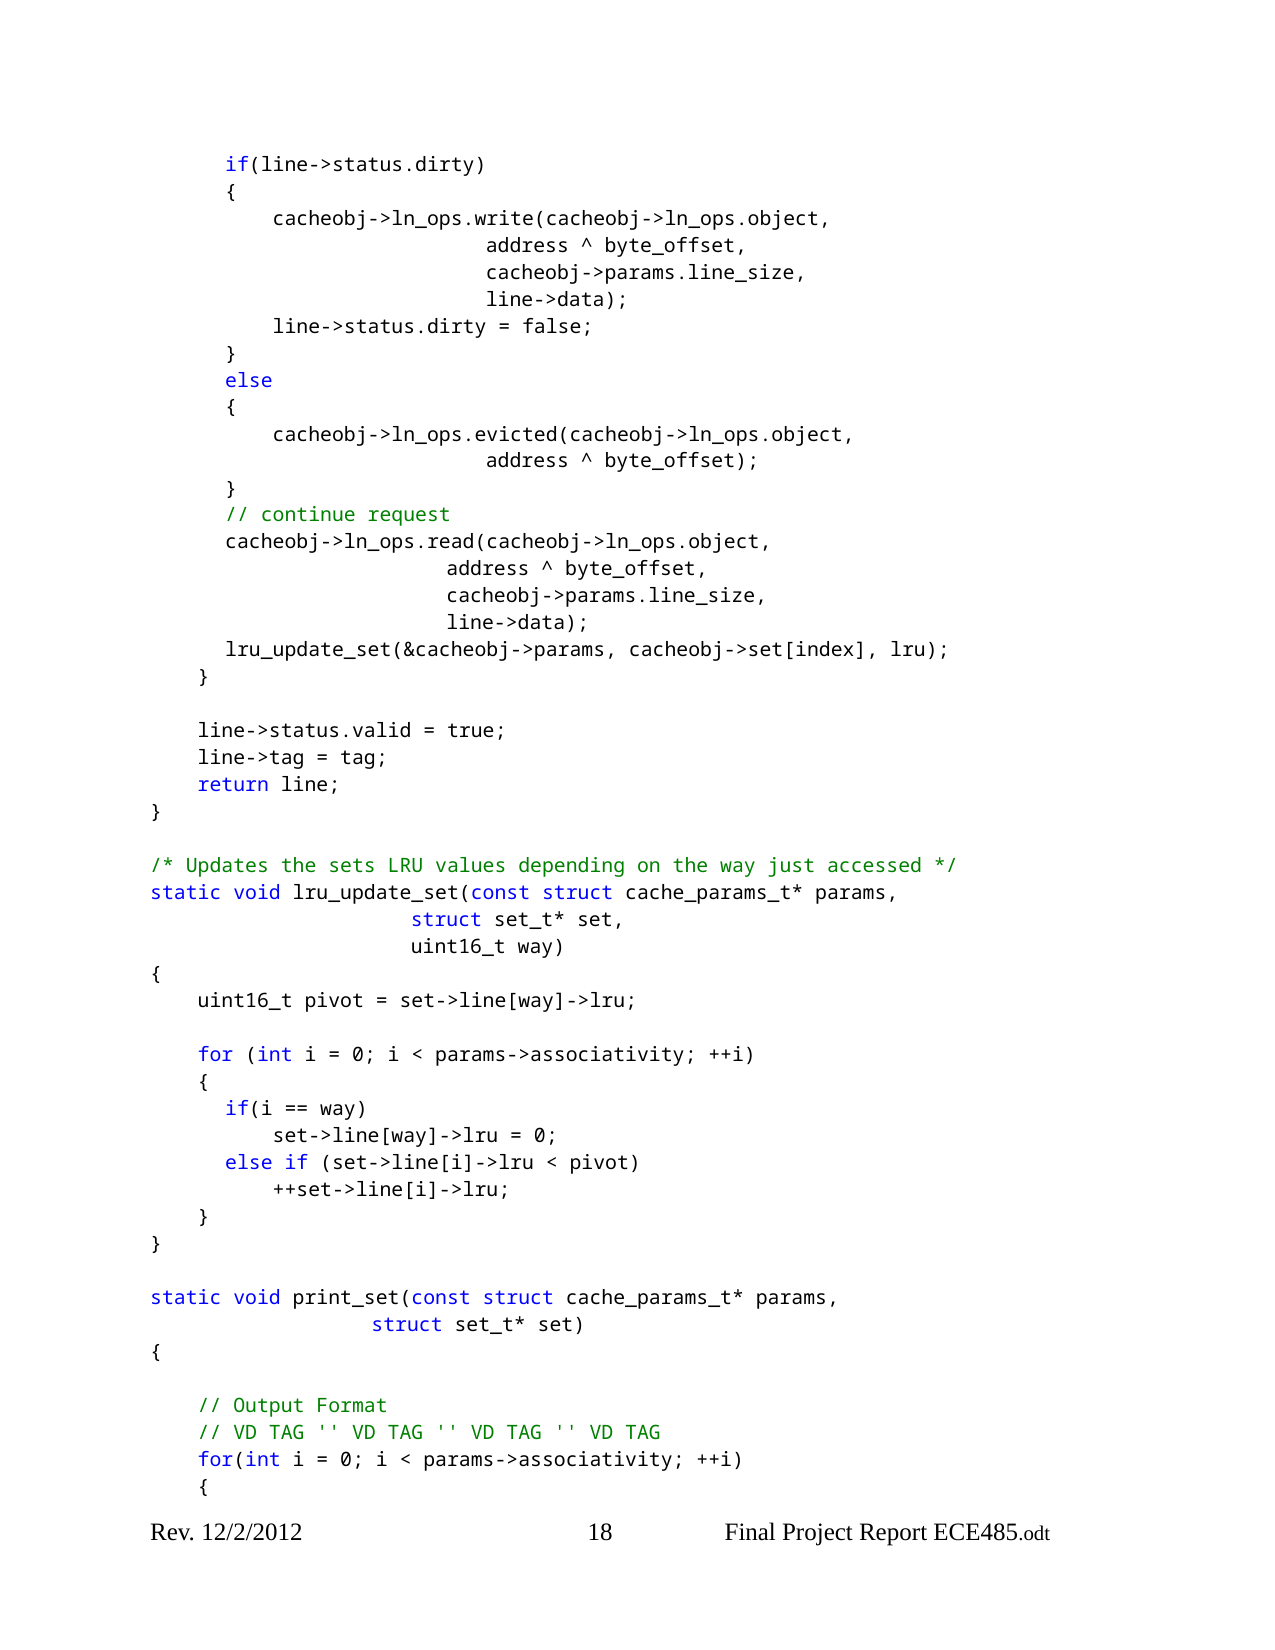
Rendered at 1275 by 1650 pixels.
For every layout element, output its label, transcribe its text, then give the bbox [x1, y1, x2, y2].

text if(i == way) [150, 1094, 1125, 1121]
text address ^ byte_offset, [150, 555, 1125, 582]
text return line; [150, 771, 1125, 797]
text set->line[way]->lru = 0; [150, 1121, 1125, 1148]
text cacheobj->params.line_size, [150, 582, 1125, 609]
text uint16_t way) [150, 932, 1125, 959]
text for(int i = 0; i < params->associativity; ++i) [150, 1445, 1125, 1472]
text // Output Format [150, 1391, 1125, 1418]
text line->status.dirty = false; [150, 312, 1125, 339]
text { [150, 1337, 1125, 1364]
text } [150, 474, 1125, 501]
text struct set_t* set, [150, 905, 1125, 932]
text } [150, 1229, 1125, 1256]
text if(line->status.dirty) [150, 150, 1125, 177]
text line->data); [150, 285, 1125, 312]
text } [150, 797, 1125, 824]
text cacheobj->ln_ops.evicted(cacheobj->ln_ops.object, [150, 420, 1125, 447]
text uint16_t pivot = set->line[way]->lru; [150, 986, 1125, 1013]
text { [150, 959, 1125, 986]
text } [150, 663, 1125, 689]
text cacheobj->params.line_size, [150, 258, 1125, 285]
text } [150, 339, 1125, 366]
text else if (set->line[i]->lru < pivot) [150, 1148, 1125, 1175]
text { [150, 1067, 1125, 1094]
text // continue request [150, 501, 1125, 528]
text } [150, 1202, 1125, 1229]
text cacheobj->ln_ops.read(cacheobj->ln_ops.object, [150, 528, 1125, 555]
text else [150, 366, 1125, 393]
text static void print_set(const struct cache_params_t* params, [150, 1283, 1125, 1310]
text { [150, 393, 1125, 420]
text address ^ byte_offset); [150, 447, 1125, 474]
text /* Updates the sets LRU values depending on the way just accessed */ [150, 851, 1125, 878]
text address ^ byte_offset, [150, 231, 1125, 258]
text for (int i = 0; i < params->associativity; ++i) [150, 1040, 1125, 1067]
text { [150, 1472, 1125, 1499]
text line->tag = tag; [150, 743, 1125, 771]
text { [150, 177, 1125, 204]
text line->status.valid = true; [150, 717, 1125, 743]
text // VD TAG '' VD TAG '' VD TAG '' VD TAG [150, 1418, 1125, 1445]
text static void lru_update_set(const struct cache_params_t* params, [150, 878, 1125, 905]
text struct set_t* set) [150, 1310, 1125, 1337]
text lru_update_set(&cacheobj->params, cacheobj->set[index], lru); [150, 636, 1125, 663]
text cacheobj->ln_ops.write(cacheobj->ln_ops.object, [150, 204, 1125, 231]
text line->data); [150, 609, 1125, 636]
text ++set->line[i]->lru; [150, 1175, 1125, 1202]
